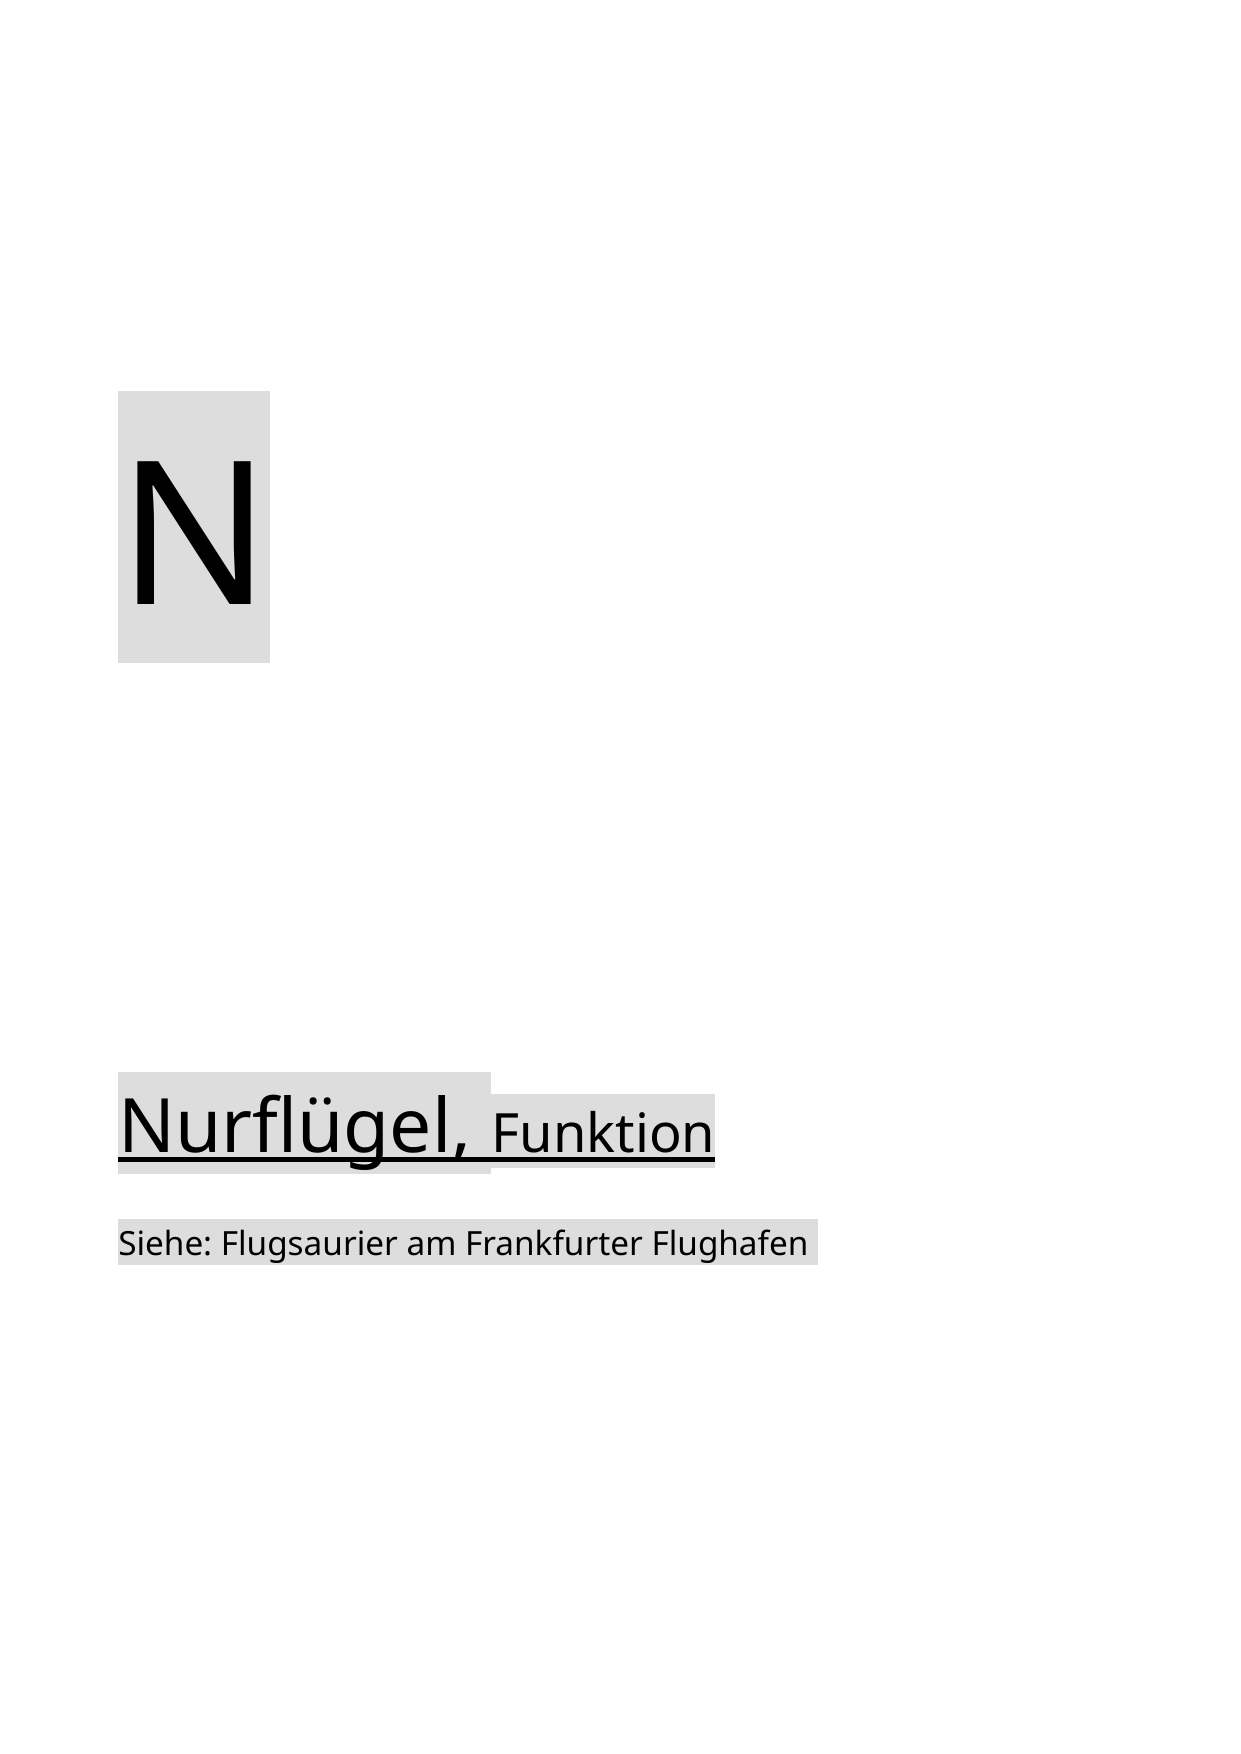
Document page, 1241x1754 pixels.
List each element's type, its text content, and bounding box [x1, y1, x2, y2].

text Nurflügel, Funktion [118, 1072, 1122, 1174]
text Siehe: Flugsaurier am Frankfurter Flughafen [118, 1219, 1122, 1265]
text N [118, 391, 1122, 663]
